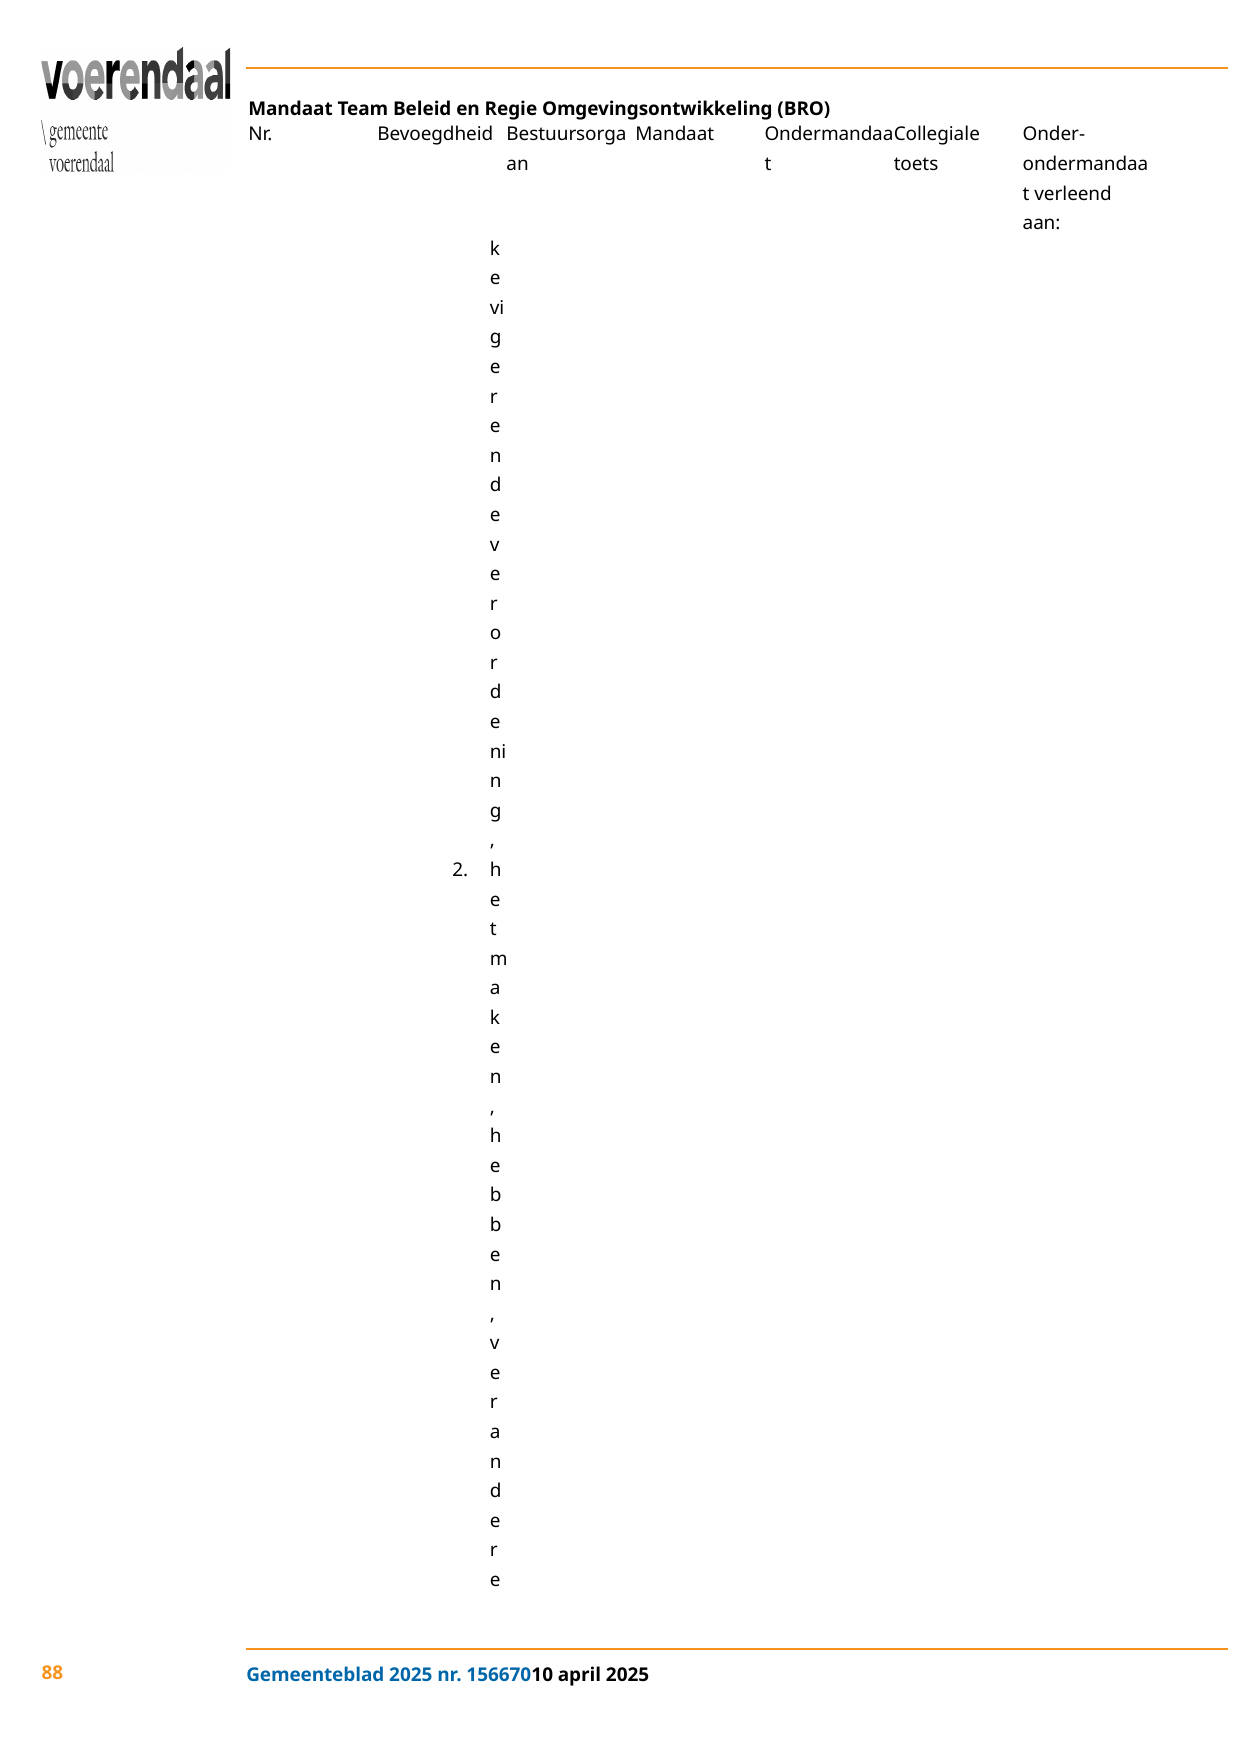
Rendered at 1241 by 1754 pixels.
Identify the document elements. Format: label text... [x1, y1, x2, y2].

table_cell [764, 235, 893, 1592]
table_cell Nr. [248, 121, 377, 235]
table_cell Ondermandaat [764, 121, 893, 235]
table_header Mandaat Team Beleid en Regie Omgevingsontwikkeling (BRO) [248, 95, 1152, 121]
table_cell [506, 235, 635, 1592]
table_cell [248, 235, 377, 1592]
table_cell - [1023, 235, 1152, 1592]
table_cell ke vigerende verordening, het maken, hebben, verandere [377, 235, 506, 1592]
picture [41, 47, 231, 172]
table_cell Onder-ondermandaat verleend aan: [1023, 121, 1152, 235]
table_cell [635, 235, 764, 1592]
table_cell Bestuursorgaan [506, 121, 635, 235]
table_cell [894, 235, 1022, 1592]
table_cell Bevoegdheid [377, 121, 506, 235]
table_cell Mandaat [635, 121, 764, 235]
table_cell Collegiale toets [894, 121, 1022, 235]
